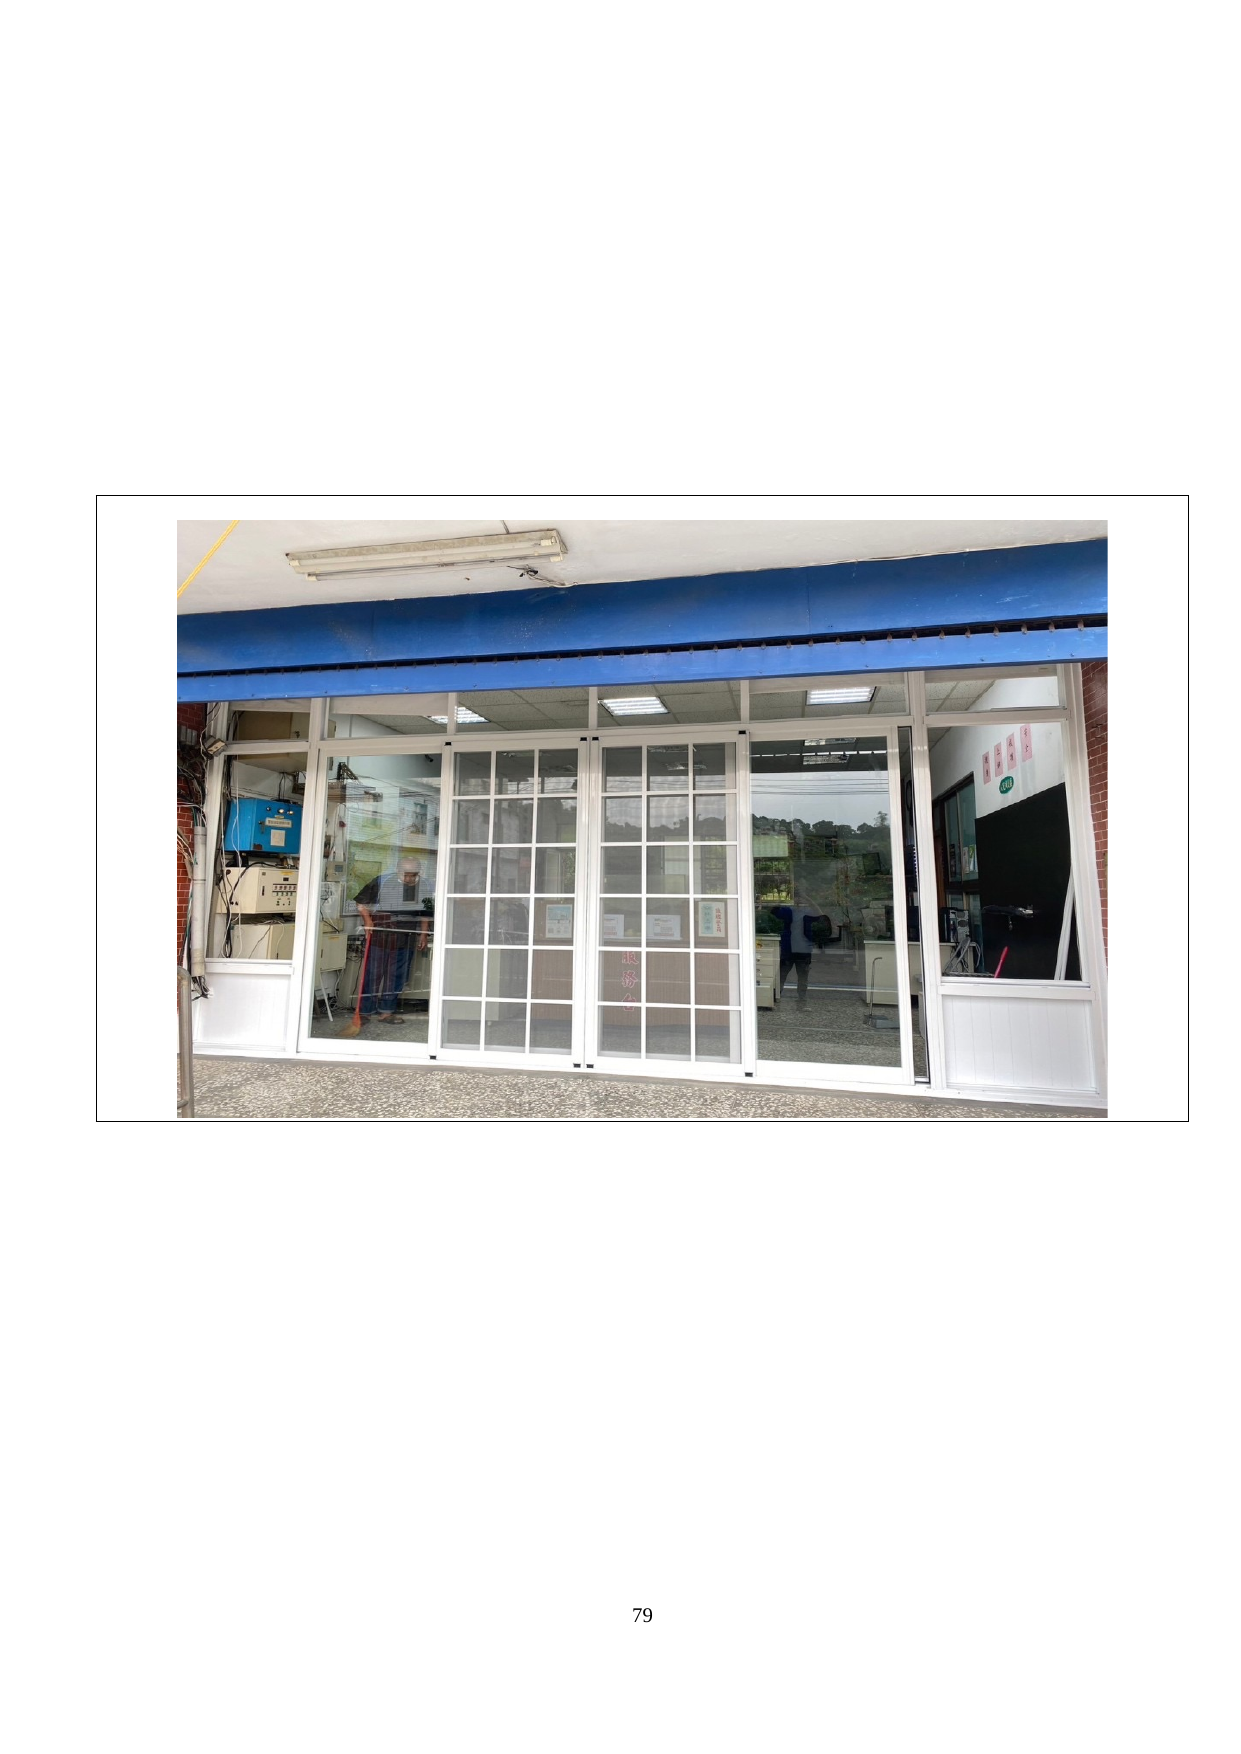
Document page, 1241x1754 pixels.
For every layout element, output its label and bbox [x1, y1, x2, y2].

table_cell [97, 496, 1188, 1121]
